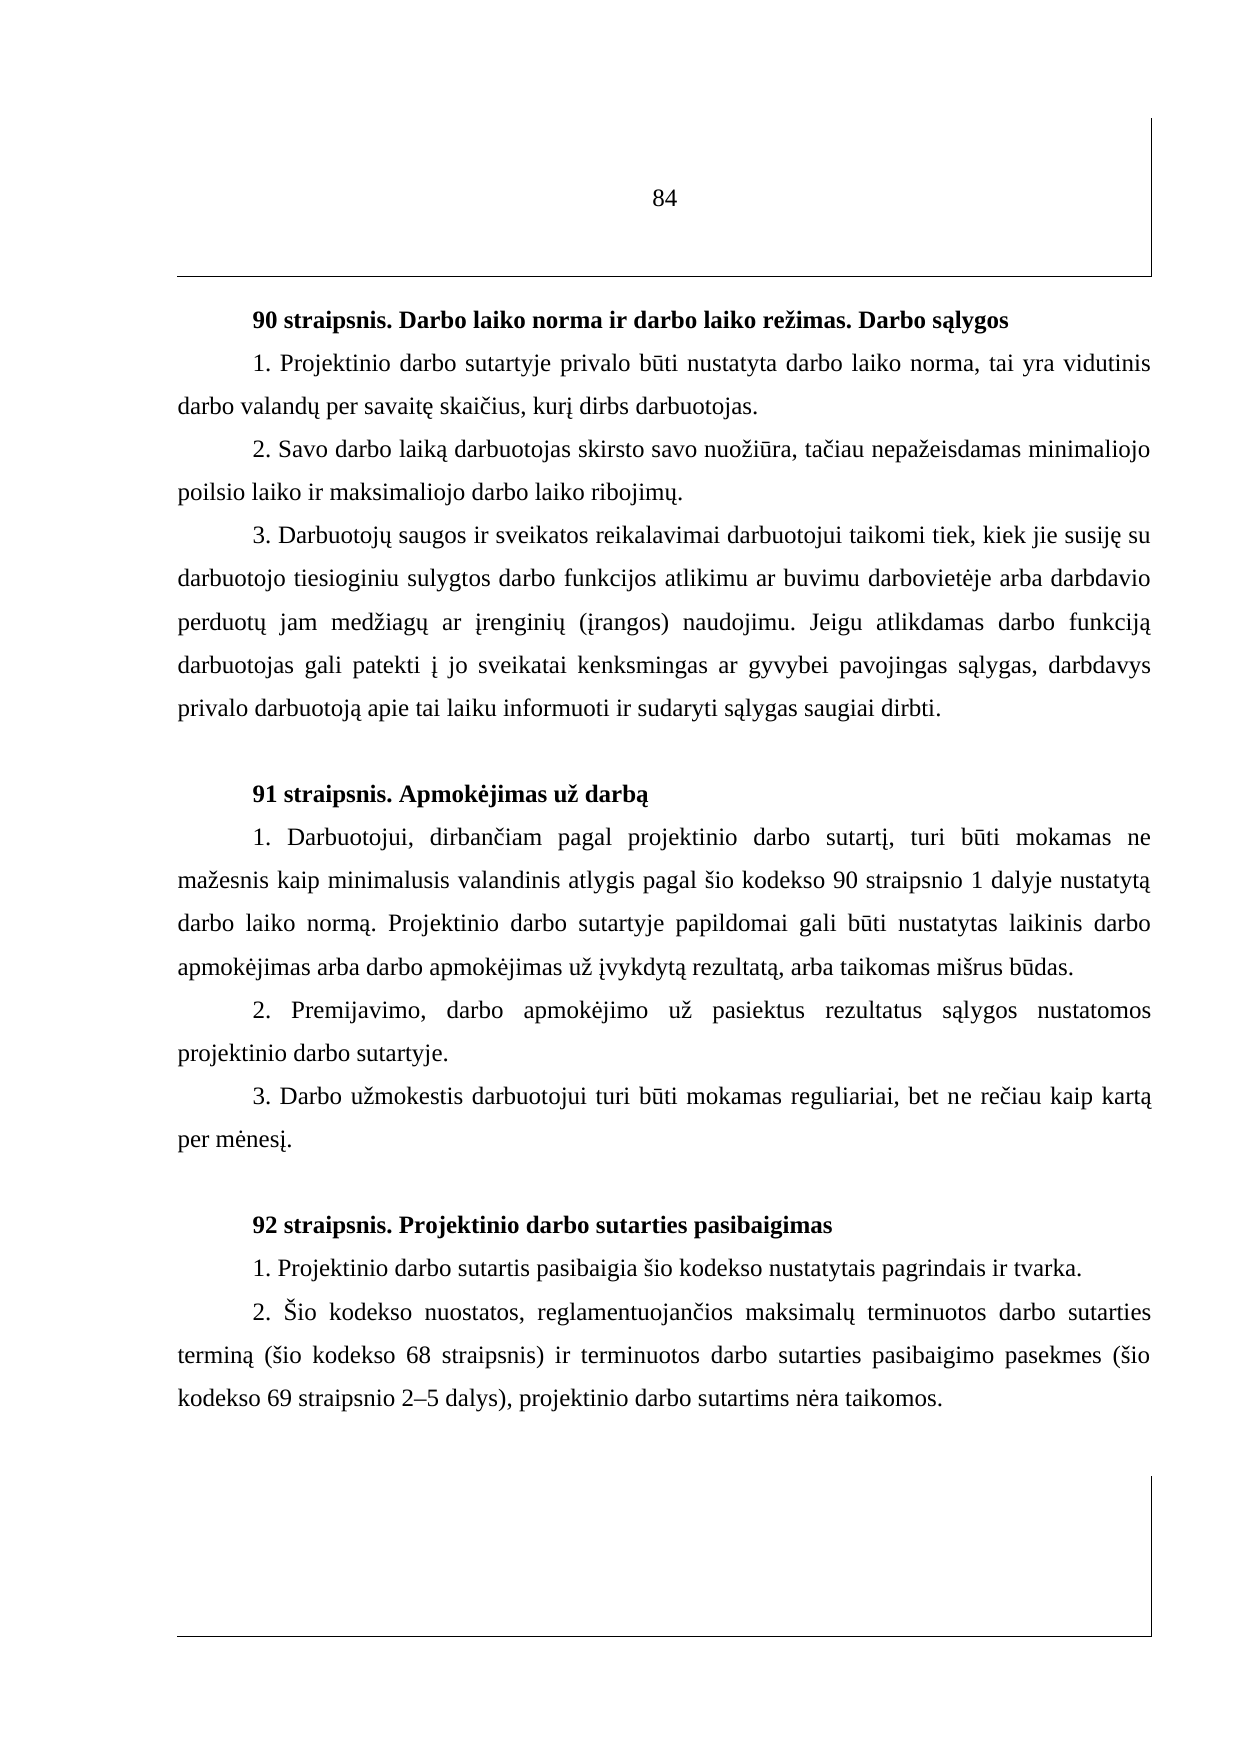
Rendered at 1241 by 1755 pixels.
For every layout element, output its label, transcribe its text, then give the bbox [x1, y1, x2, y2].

text 2. Šio kodekso nuostatos, reglamentuojančios maksimalų terminuotos darbo sutarties terminą (šio kodekso 68 straipsnis) ir terminuotos darbo sutarties pasibaigimo pasekmes (šio kodekso 69 straipsnio 2–5 dalys), projektinio darbo sutartims nėra taikomos. [177, 1297, 1152, 1412]
subtitle 90 straipsnis. Darbo laiko norma ir darbo laiko režimas. Darbo sąlygos [177, 305, 1152, 333]
text 2. Premijavimo, darbo apmokėjimo už pasiektus rezultatus sąlygos nustatomos projektinio darbo sutartyje. [177, 995, 1152, 1067]
text 1. Projektinio darbo sutartis pasibaigia šio kodekso nustatytais pagrindais ir tvarka. [177, 1253, 1152, 1282]
text 1. Darbuotojui, dirbančiam pagal projektinio darbo sutartį, turi būti mokamas ne mažesnis kaip minimalusis valandinis atlygis pagal šio kodekso 90 straipsnio 1 dalyje nustatytą darbo laiko normą. Projektinio darbo sutartyje papildomai gali būti nustatytas laikinis darbo apmokėjimas arba darbo apmokėjimas už įvykdytą rezultatą, arba taikomas mišrus būdas. [177, 822, 1152, 980]
subtitle 92 straipsnis. Projektinio darbo sutarties pasibaigimas [177, 1210, 1152, 1239]
subtitle 91 straipsnis. Apmokėjimas už darbą [177, 779, 1152, 808]
text 3. Darbo užmokestis darbuotojui turi būti mokamas reguliariai, bet ne rečiau kaip kartą per mėnesį. [177, 1081, 1152, 1153]
text 1. Projektinio darbo sutartyje privalo būti nustatyta darbo laiko norma, tai yra vidutinis darbo valandų per savaitę skaičius, kurį dirbs darbuotojas. [177, 348, 1152, 420]
text 2. Savo darbo laiką darbuotojas skirsto savo nuožiūra, tačiau nepažeisdamas minimaliojo poilsio laiko ir maksimaliojo darbo laiko ribojimų. [177, 434, 1152, 506]
text 3. Darbuotojų saugos ir sveikatos reikalavimai darbuotojui taikomi tiek, kiek jie susiję su darbuotojo tiesioginiu sulygtos darbo funkcijos atlikimu ar buvimu darbovietėje arba darbdavio perduotų jam medžiagų ar įrenginių (įrangos) naudojimu. Jeigu atlikdamas darbo funkciją darbuotojas gali patekti į jo sveikatai kenksmingas ar gyvybei pavojingas sąlygas, darbdavys privalo darbuotoją apie tai laiku informuoti ir sudaryti sąlygas saugiai dirbti. [177, 520, 1152, 722]
